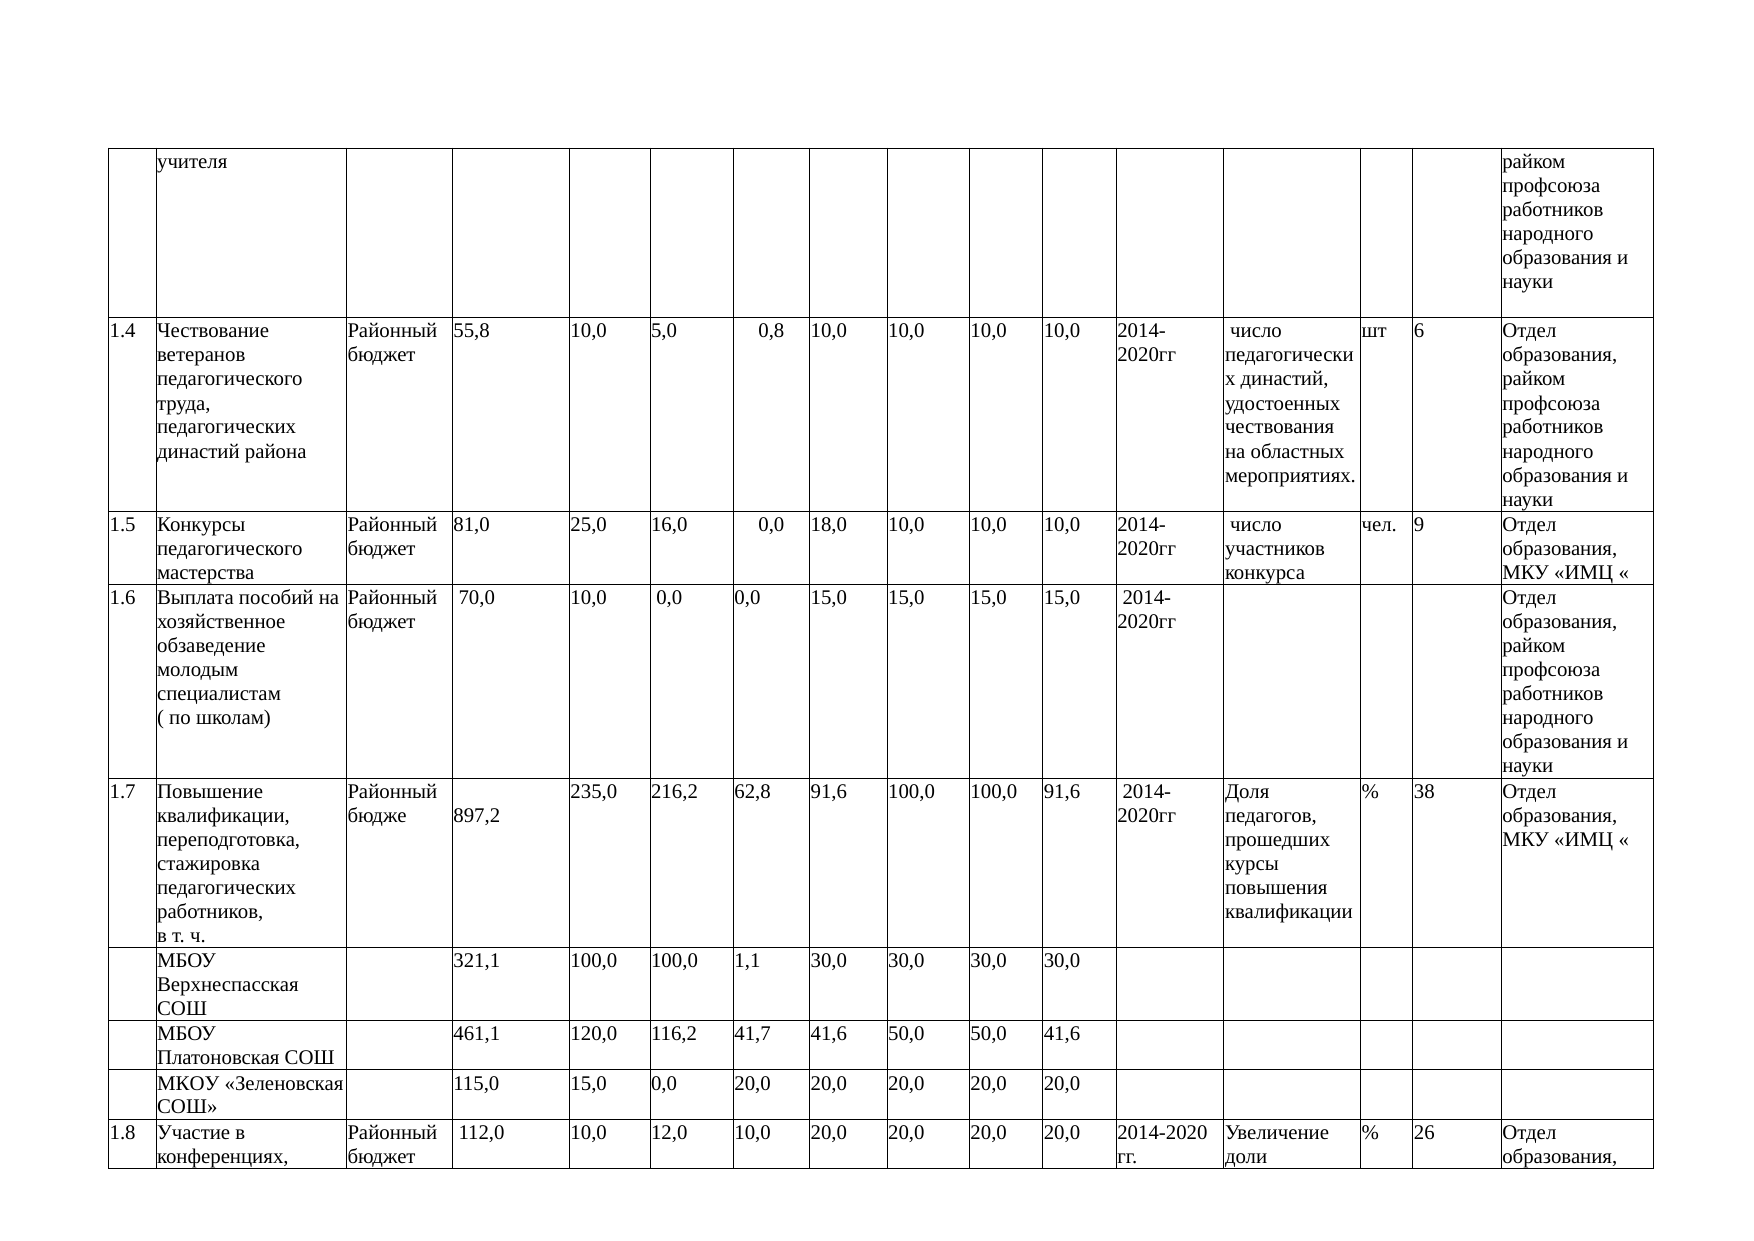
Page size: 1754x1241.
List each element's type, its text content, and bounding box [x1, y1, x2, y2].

table_cell 20,0 [810, 1120, 887, 1168]
table_cell учителя [157, 149, 346, 317]
table_cell 10,0 [570, 1120, 650, 1168]
table_cell 20,0 [810, 1070, 887, 1118]
table_cell [1117, 149, 1223, 317]
table_cell 30,0 [888, 948, 969, 1020]
table_cell [1658, 947, 1754, 1020]
table_cell [1413, 1070, 1501, 1118]
table_cell Районный бюдже [347, 779, 452, 947]
table_cell [75, 947, 108, 1020]
table_cell 6 [1413, 318, 1501, 511]
table_cell Отдел образования, райком профсоюза работников народного образования и науки [1502, 318, 1653, 511]
table_cell 2014-2020гг [1117, 512, 1223, 584]
table_cell [1658, 778, 1754, 947]
table_cell 62,8 [734, 779, 809, 947]
table_cell 0,0 [734, 512, 809, 584]
table_cell [1224, 149, 1360, 317]
table_cell МБОУ Платоновская СОШ [157, 1021, 346, 1069]
table_cell 15,0 [888, 585, 969, 777]
table_cell 20,0 [1043, 1070, 1116, 1118]
table_cell Районный бюджет [347, 512, 452, 584]
table_cell [1043, 149, 1116, 317]
table_cell [1117, 948, 1223, 1020]
table_cell 100,0 [570, 948, 650, 1020]
table_cell 41,6 [810, 1021, 887, 1069]
table_cell [1658, 1069, 1754, 1118]
table_cell [109, 149, 156, 317]
table_cell [570, 149, 650, 317]
table_cell 0,8 [734, 318, 809, 511]
table_cell 235,0 [570, 779, 650, 947]
table_cell Конкурсы педагогического мастерства [157, 512, 346, 584]
table_cell 10,0 [888, 512, 969, 584]
table_cell [1361, 948, 1412, 1020]
table_cell % [1361, 779, 1412, 947]
table_cell [347, 1021, 452, 1069]
table_cell [75, 778, 108, 947]
table_cell 55,8 [453, 318, 569, 511]
table_cell 41,7 [734, 1021, 809, 1069]
table_cell [1117, 1021, 1223, 1069]
table_cell шт [1361, 318, 1412, 511]
table_cell Выплата пособий на хозяйственное обзаведение молодым специалистам ( по школам) [157, 585, 346, 777]
table_cell 38 [1413, 779, 1501, 947]
table_cell [888, 149, 969, 317]
table_cell 16,0 [651, 512, 733, 584]
table_cell 15,0 [970, 585, 1042, 777]
table_cell [1361, 585, 1412, 777]
table_cell [1654, 584, 1658, 777]
table_cell 1,1 [734, 948, 809, 1020]
table_cell [1502, 1070, 1653, 1118]
table_cell [810, 149, 887, 317]
table_cell 100,0 [888, 779, 969, 947]
table_cell [734, 149, 809, 317]
table_cell [1654, 148, 1658, 317]
table_cell 0,0 [651, 585, 733, 777]
table_cell Увеличение доли [1224, 1120, 1360, 1168]
table_cell [651, 149, 733, 317]
table_cell 20,0 [1043, 1120, 1116, 1168]
table_cell 91,6 [810, 779, 887, 947]
table_cell 20,0 [888, 1070, 969, 1118]
table_cell 50,0 [888, 1021, 969, 1069]
table_cell 10,0 [810, 318, 887, 511]
table_cell [1654, 1069, 1658, 1118]
table_cell [1117, 1070, 1223, 1118]
table_cell число педагогических династий, удостоенных чествования на областных мероприятиях. [1224, 318, 1360, 511]
table_cell [1654, 317, 1658, 511]
table_cell число участников конкурса [1224, 512, 1360, 584]
table_cell [75, 1069, 108, 1118]
table_cell 1.6 [109, 585, 156, 777]
table_cell [1654, 947, 1658, 1020]
table_cell 91,6 [1043, 779, 1116, 947]
table_cell [75, 148, 108, 317]
table_cell [75, 1020, 108, 1069]
table_cell 120,0 [570, 1021, 650, 1069]
table_cell [1413, 149, 1501, 317]
table_cell [75, 317, 108, 511]
table_cell 1.4 [109, 318, 156, 511]
table_cell [109, 1070, 156, 1118]
table_cell 15,0 [1043, 585, 1116, 777]
table_cell [1413, 1021, 1501, 1069]
table_cell [1658, 317, 1754, 511]
table_cell 112,0 [453, 1120, 569, 1168]
table_cell [970, 149, 1042, 317]
table_cell % [1361, 1120, 1412, 1168]
table_cell 10,0 [888, 318, 969, 511]
table_cell [1224, 585, 1360, 777]
table_cell [1224, 1070, 1360, 1118]
table_cell 18,0 [810, 512, 887, 584]
table_cell 100,0 [970, 779, 1042, 947]
table_cell Отдел образования, [1502, 1120, 1653, 1168]
table_cell [1224, 948, 1360, 1020]
table_cell 15,0 [810, 585, 887, 777]
table_cell 1.7 [109, 779, 156, 947]
table_cell [1658, 1119, 1754, 1168]
table_cell 10,0 [570, 585, 650, 777]
table_cell [1361, 149, 1412, 317]
table_cell 1.8 [109, 1120, 156, 1168]
table_cell Отдел образования, МКУ «ИМЦ « [1502, 779, 1653, 947]
table_cell 10,0 [1043, 512, 1116, 584]
table_cell 81,0 [453, 512, 569, 584]
table_cell [1658, 148, 1754, 317]
table_cell [1361, 1021, 1412, 1069]
table_cell Доля педагогов, прошедших курсы повышения квалификации [1224, 779, 1360, 947]
table_cell [75, 511, 108, 584]
table_cell 12,0 [651, 1120, 733, 1168]
table_cell 321,1 [453, 948, 569, 1020]
table_cell 50,0 [970, 1021, 1042, 1069]
table_cell 115,0 [453, 1070, 569, 1118]
table_cell 2014-2020гг [1117, 585, 1223, 777]
table_cell [109, 1021, 156, 1069]
table_cell 30,0 [1043, 948, 1116, 1020]
table_cell [453, 149, 569, 317]
table_cell Чествование ветеранов педагогического труда, педагогических династий района [157, 318, 346, 511]
table_cell 20,0 [888, 1120, 969, 1168]
table_cell [75, 1119, 108, 1168]
table_cell 9 [1413, 512, 1501, 584]
table_cell [347, 1070, 452, 1118]
table_cell МБОУ Верхнеспасская СОШ [157, 948, 346, 1020]
table_cell [1658, 511, 1754, 584]
table_cell [1502, 1021, 1653, 1069]
table_cell 1.5 [109, 512, 156, 584]
table_cell 30,0 [810, 948, 887, 1020]
table_cell 461,1 [453, 1021, 569, 1069]
table_cell 0,0 [651, 1070, 733, 1118]
table_cell 41,6 [1043, 1021, 1116, 1069]
table_cell 10,0 [734, 1120, 809, 1168]
table_cell [1658, 1020, 1754, 1069]
table_cell 25,0 [570, 512, 650, 584]
table_cell 10,0 [970, 318, 1042, 511]
table_cell 20,0 [970, 1120, 1042, 1168]
table_cell 2014-2020гг [1117, 318, 1223, 511]
table_cell 10,0 [970, 512, 1042, 584]
table_cell 2014-2020 гг. [1117, 1120, 1223, 1168]
table_cell 2014-2020гг [1117, 779, 1223, 947]
table_cell чел. [1361, 512, 1412, 584]
table_cell 70,0 [453, 585, 569, 777]
table_cell 0,0 [734, 585, 809, 777]
table_cell 26 [1413, 1120, 1501, 1168]
table_cell Повышение квалификации, переподготовка, стажировка педагогических работников, в т. ч. [157, 779, 346, 947]
table_cell 5,0 [651, 318, 733, 511]
table_cell Районный бюджет [347, 318, 452, 511]
table_cell [1224, 1021, 1360, 1069]
table_cell 897,2 [453, 779, 569, 947]
table_cell 100,0 [651, 948, 733, 1020]
table_cell Отдел образования, МКУ «ИМЦ « [1502, 512, 1653, 584]
table_cell [1654, 1119, 1658, 1168]
table_cell 116,2 [651, 1021, 733, 1069]
table_cell [347, 149, 452, 317]
table_cell [1658, 584, 1754, 777]
table_cell [1654, 1020, 1658, 1069]
table_cell [1502, 948, 1653, 1020]
table_cell Районный бюджет [347, 585, 452, 777]
table_cell Участие в конференциях, [157, 1120, 346, 1168]
table_cell МКОУ «Зеленовская СОШ» [157, 1070, 346, 1118]
table_cell [347, 948, 452, 1020]
table_cell [109, 948, 156, 1020]
table_cell [1361, 1070, 1412, 1118]
table_cell 30,0 [970, 948, 1042, 1020]
table_cell райком профсоюза работников народного образования и науки [1502, 149, 1653, 317]
table_cell 15,0 [570, 1070, 650, 1118]
table_cell 10,0 [570, 318, 650, 511]
table_cell 20,0 [734, 1070, 809, 1118]
table_cell [75, 584, 108, 777]
table_cell [1654, 778, 1658, 947]
table_cell 10,0 [1043, 318, 1116, 511]
table_cell 20,0 [970, 1070, 1042, 1118]
table_cell Отдел образования, райком профсоюза работников народного образования и науки [1502, 585, 1653, 777]
table_cell 216,2 [651, 779, 733, 947]
table_cell [1654, 511, 1658, 584]
table_cell [1413, 585, 1501, 777]
table_cell [1413, 948, 1501, 1020]
table_cell Районный бюджет [347, 1120, 452, 1168]
